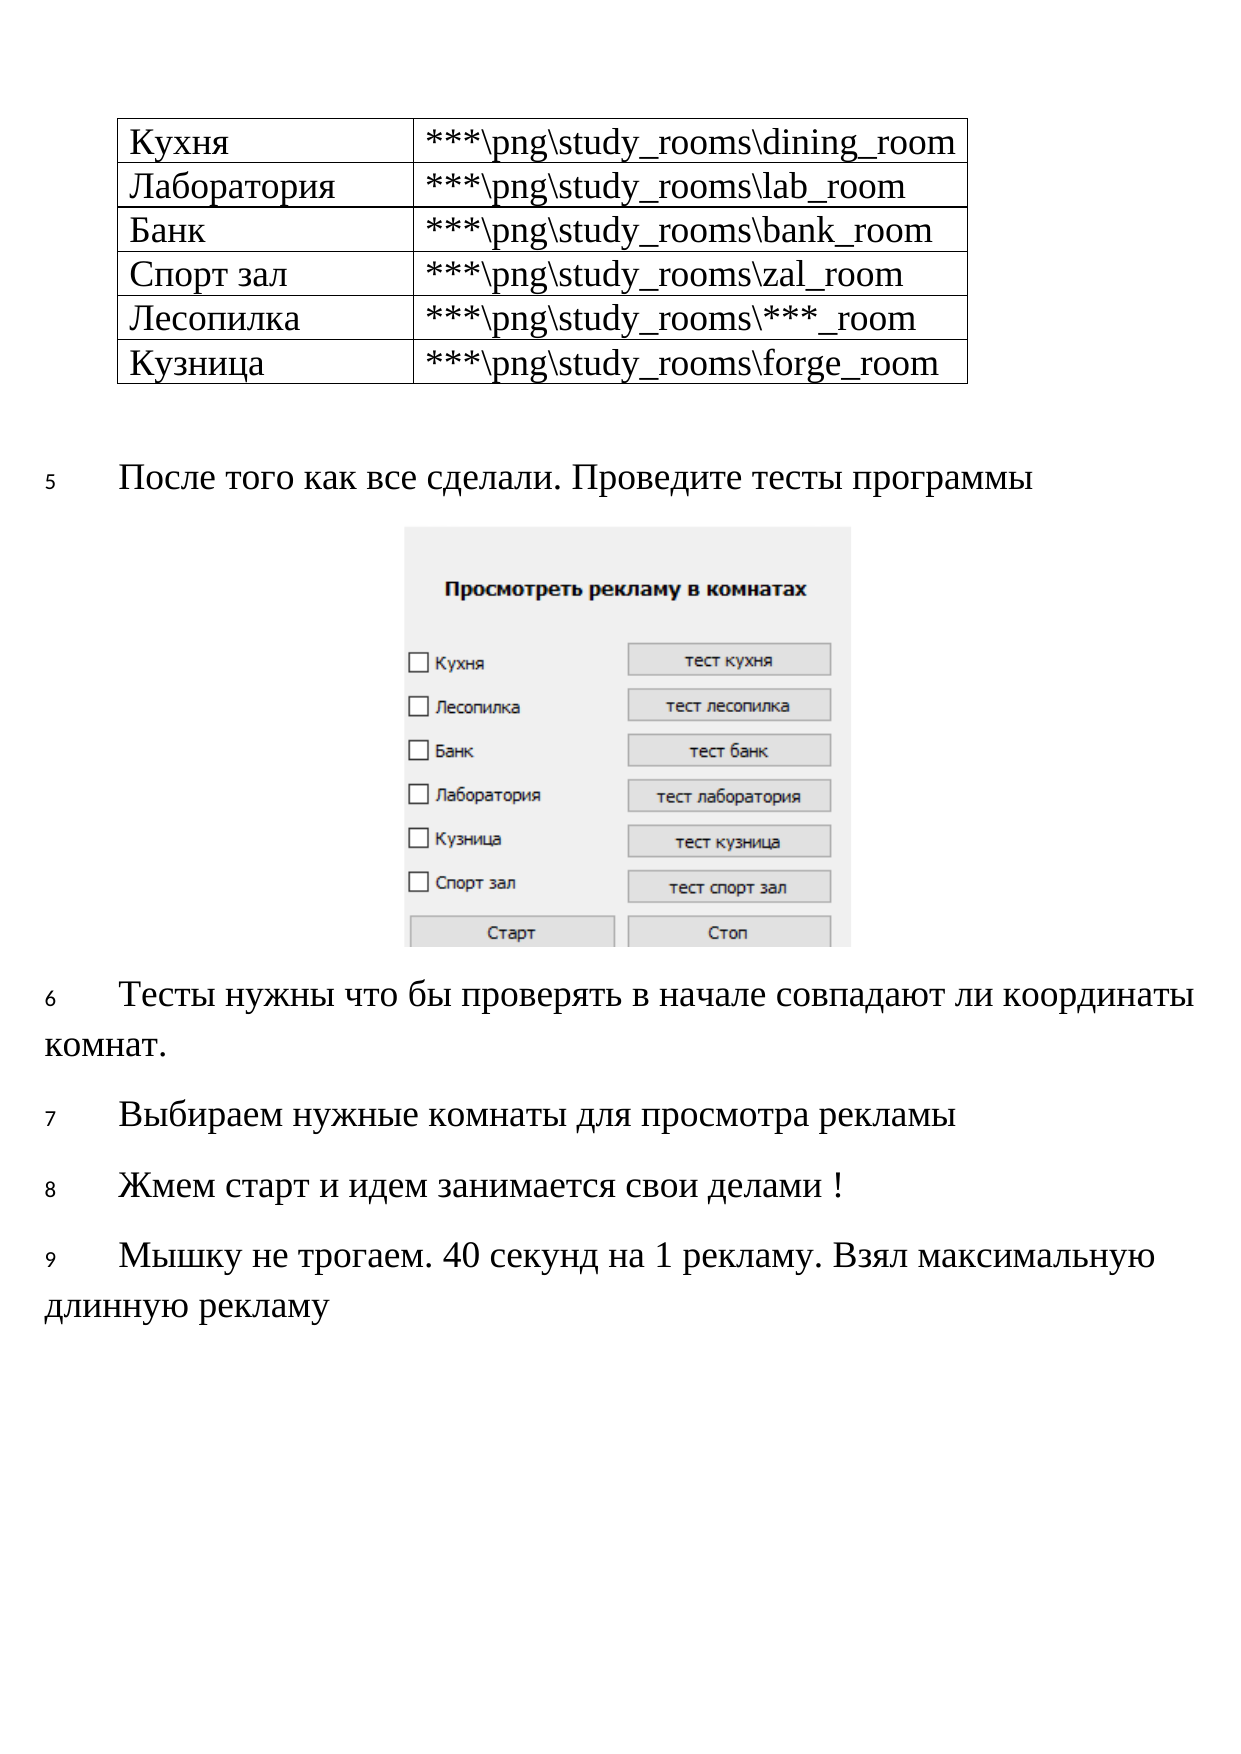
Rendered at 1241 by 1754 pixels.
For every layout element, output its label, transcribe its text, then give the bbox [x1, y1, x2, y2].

table_cell Спорт зал [118, 252, 413, 295]
table_cell ***\png\study_rooms\forge_room [414, 340, 967, 383]
table_cell Кузница [118, 340, 413, 383]
list Выбираем нужные комнаты для просмотра рекламы [44, 1092, 1211, 1135]
table_cell ***\png\study_rooms\***_room [414, 296, 967, 339]
table_header ***\png\study_rooms\dining_room [414, 119, 967, 162]
table_cell ***\png\study_rooms\bank_room [414, 208, 967, 251]
table_cell Банк [118, 208, 413, 251]
table_cell Лесопилка [118, 296, 413, 339]
table_cell ***\png\study_rooms\zal_room [414, 252, 967, 295]
table_header Кухня [118, 119, 413, 162]
list Тесты нужны что бы проверять в начале совпадают ли координаты комнат. [44, 972, 1211, 1064]
list Жмем старт и идем занимается свои делами ! [44, 1162, 1211, 1205]
list Мышку не трогаем. 40 секунд на 1 рекламу. Взял максимальную длинную рекламу [44, 1233, 1211, 1325]
table_cell ***\png\study_rooms\lab_room [414, 163, 967, 206]
list После того как все сделали. Проведите тесты программы [44, 454, 1211, 498]
table_cell Лаборатория [118, 163, 413, 206]
